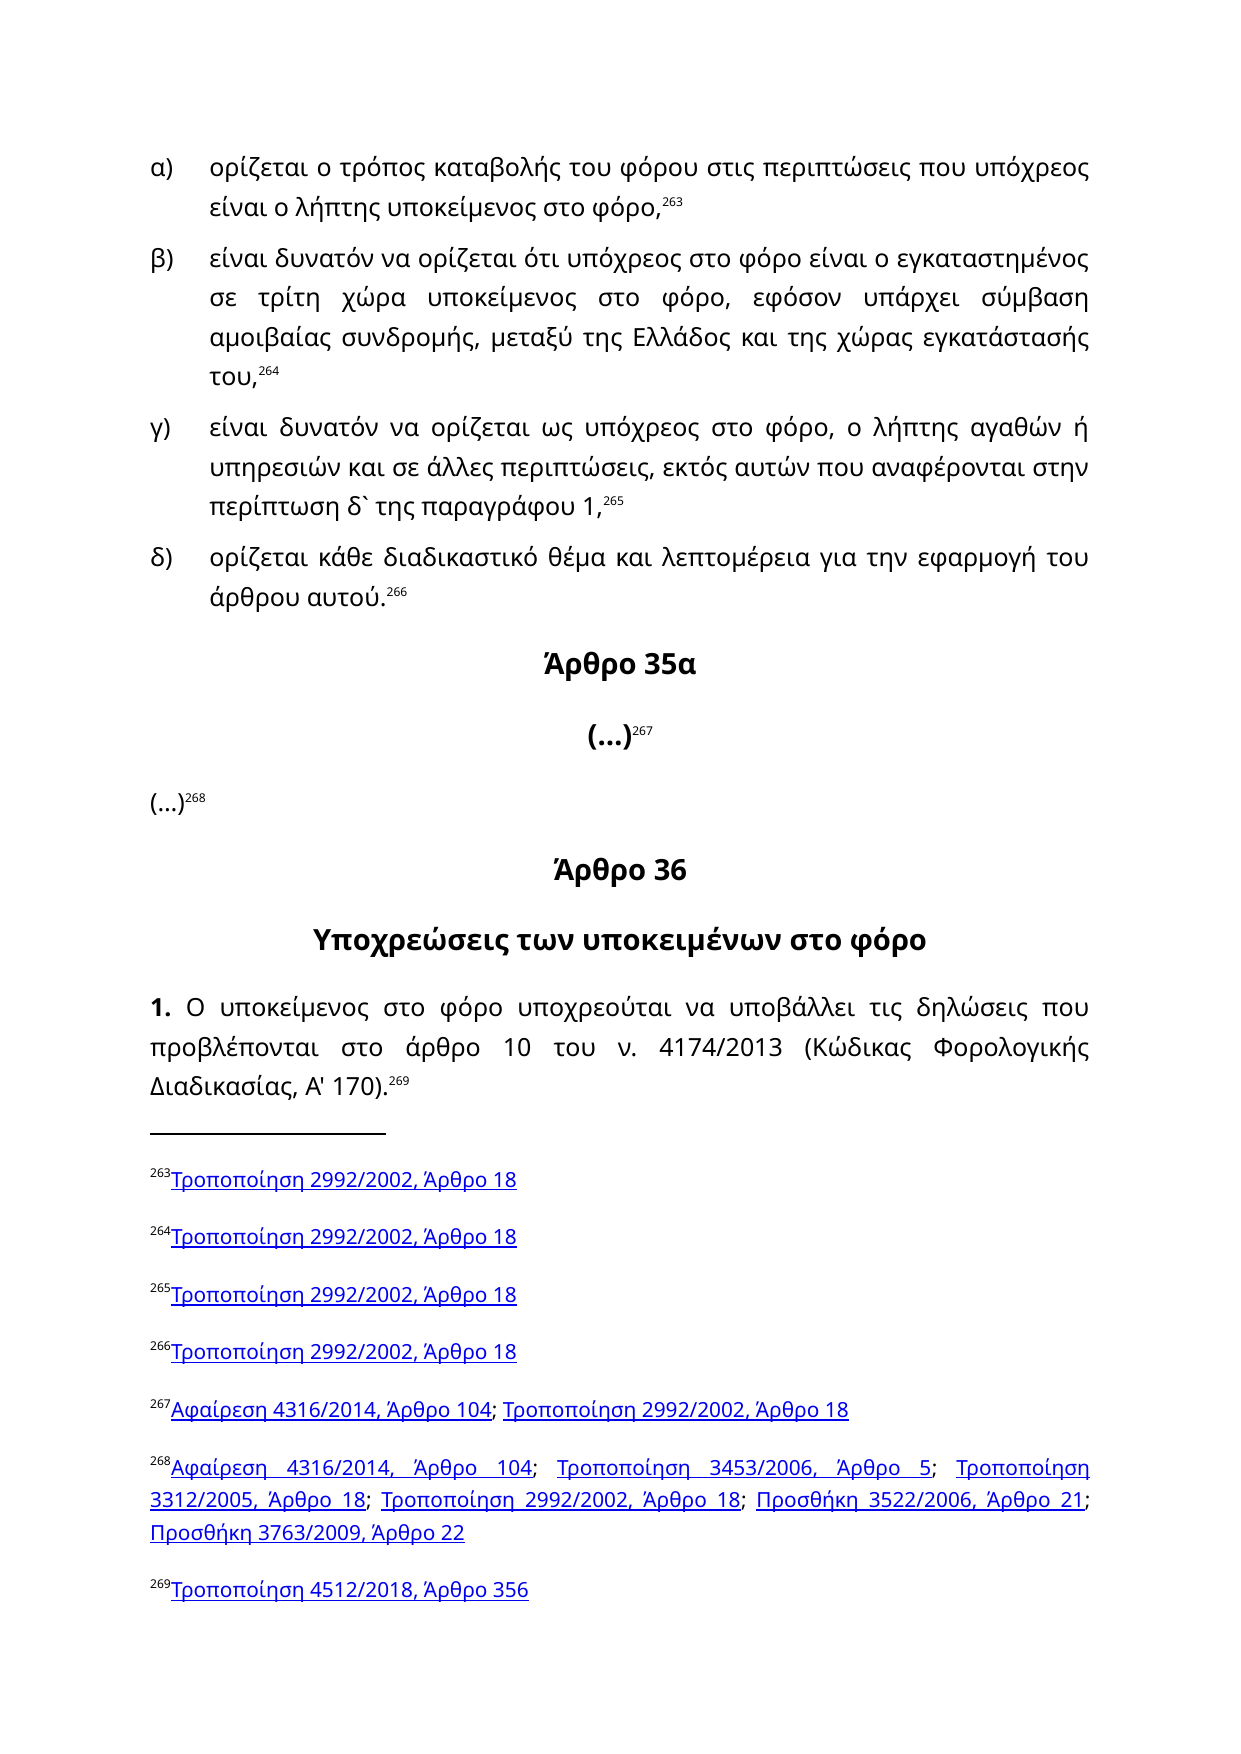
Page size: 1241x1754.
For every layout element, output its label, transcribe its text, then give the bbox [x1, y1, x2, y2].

subtitle (…) [150, 714, 1090, 754]
text (…) [150, 784, 1090, 819]
text Αφαίρεση 4316/2014, Άρθρο 104; Τροποποίηση 3453/2006, Άρθρο 5; Τροποποίηση 3312/2005, Άρθρο 18; Τροποποίηση 2992/2002, Άρθρο 18; Προσθήκη 3522/2006, Άρθρο 21; Προσθήκη 3763/2009, Άρθρο 22 [150, 1453, 1090, 1546]
text Τροποποίηση 2992/2002, Άρθρο 18 [150, 1280, 1090, 1308]
text Τροποποίηση 2992/2002, Άρθρο 18 [150, 1222, 1090, 1251]
text Τροποποίηση 2992/2002, Άρθρο 18 [150, 1165, 1090, 1193]
list δ) ορίζεται κάθε διαδικαστικό θέμα και λεπτομέρεια για την εφαρμογή του άρθρου αυτού. [150, 540, 1090, 613]
list α) ορίζεται ο τρόπος καταβολής του φόρου στις περιπτώσεις που υπόχρεος είναι ο λήπτης υποκείμενος στο φόρο, [150, 150, 1090, 223]
list γ) είναι δυνατόν να ορίζεται ως υπόχρεος στο φόρο, ο λήπτης αγαθών ή υπηρεσιών και σε άλλες περιπτώσεις, εκτός αυτών που αναφέρονται στην περίπτωση δ` της παραγράφου 1, [150, 410, 1090, 522]
subtitle Υποχρεώσεις των υποκειμένων στο φόρο [150, 919, 1090, 959]
list β) είναι δυνατόν να ορίζεται ότι υπόχρεος στο φόρο είναι ο εγκαταστημένος σε τρίτη χώρα υποκείμενος στο φόρο, εφόσον υπάρχει σύμβαση αμοιβαίας συνδρομής, μεταξύ της Ελλάδος και της χώρας εγκατάστασής του, [150, 241, 1090, 392]
subtitle Άρθρο 35α [150, 643, 1090, 683]
text Τροποποίηση 2992/2002, Άρθρο 18 [150, 1337, 1090, 1366]
text Τροποποίηση 4512/2018, Άρθρο 356 [150, 1576, 1090, 1604]
text Αφαίρεση 4316/2014, Άρθρο 104; Τροποποίηση 2992/2002, Άρθρο 18 [150, 1395, 1090, 1423]
text 1. Ο υποκείμενος στο φόρο υποχρεούται να υποβάλλει τις δηλώσεις που προβλέπονται στο άρθρο 10 του ν. 4174/2013 (Κώδικας Φορολογικής Διαδικασίας, Α' 170). [150, 990, 1090, 1102]
subtitle Άρθρο 36 [150, 849, 1090, 888]
